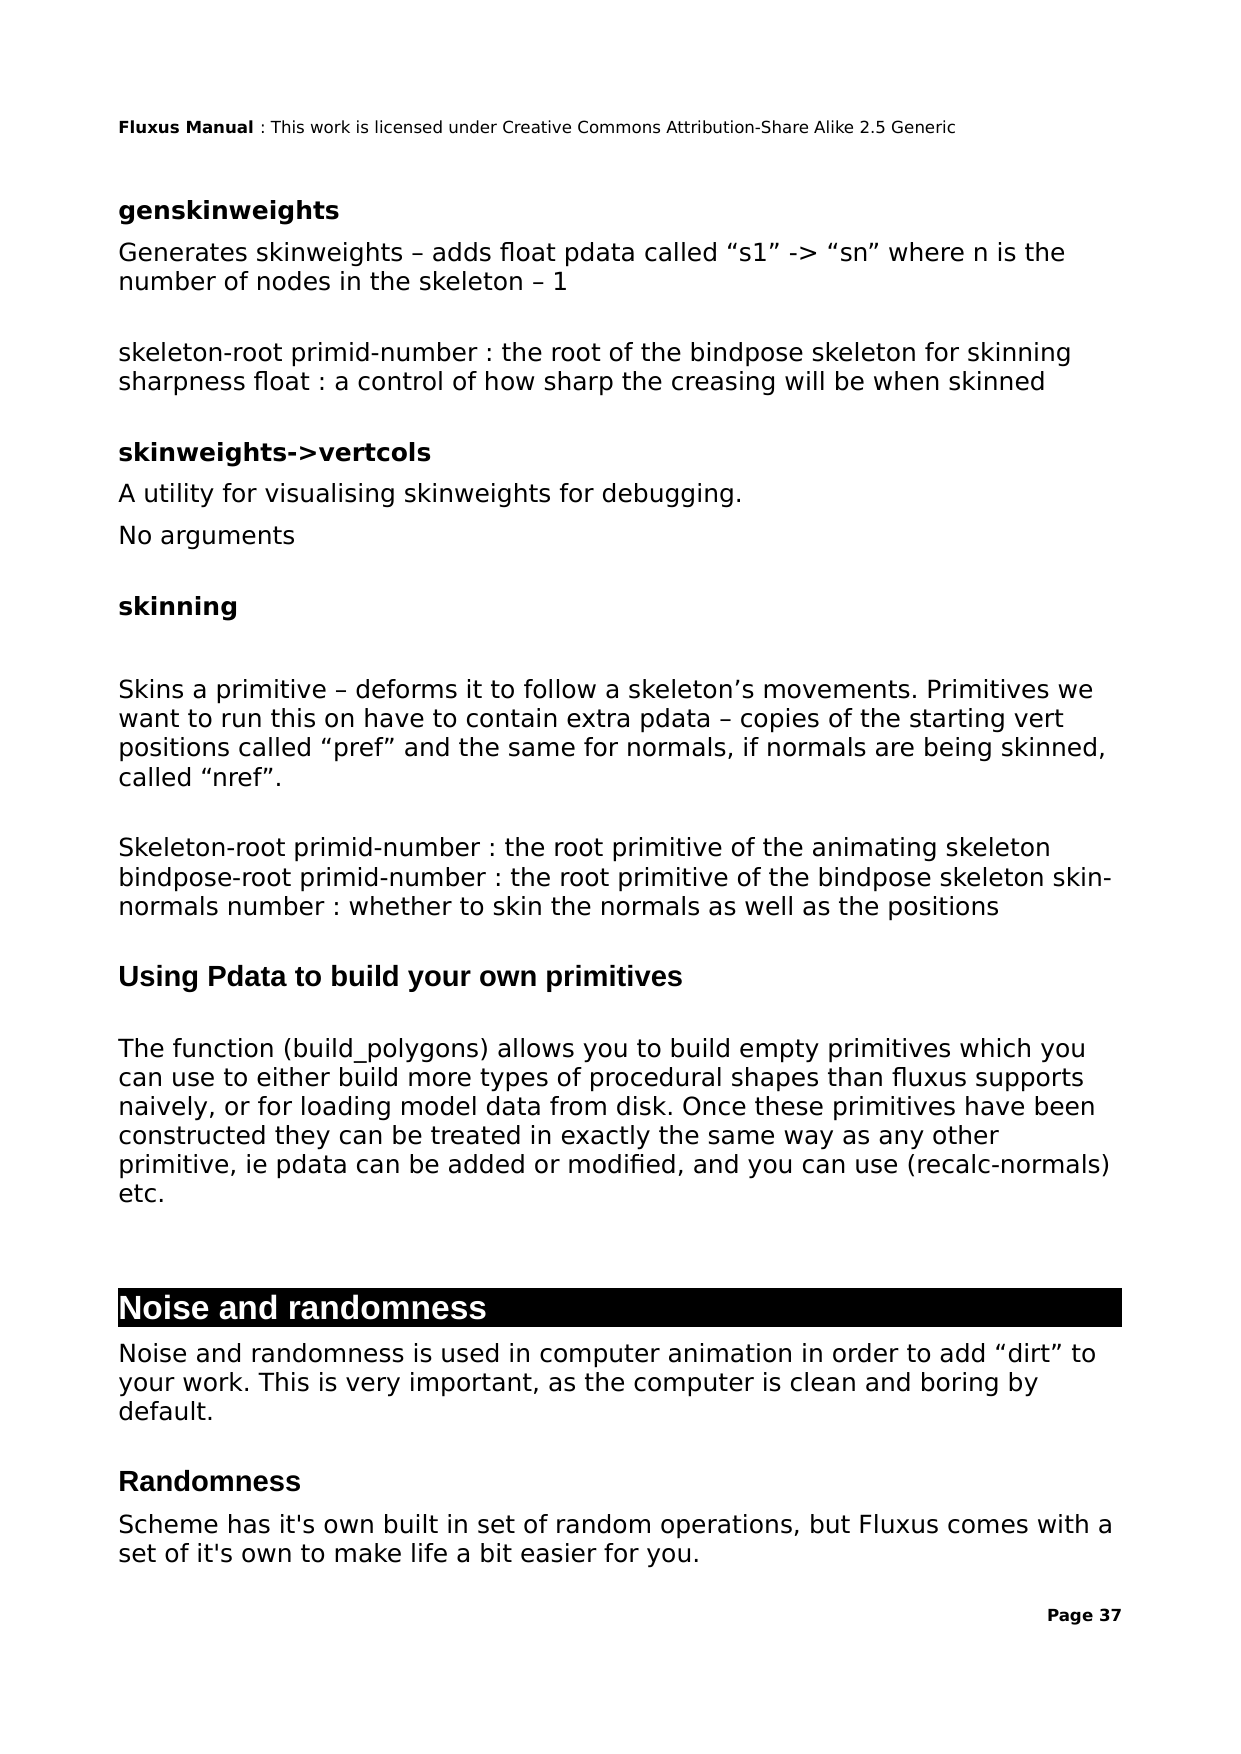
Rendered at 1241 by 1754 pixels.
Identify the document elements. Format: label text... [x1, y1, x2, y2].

text Skeleton-root primid-number : the root primitive of the animating skeleton bindpose-root primid-number : the root primitive of the bindpose skeleton skin-normals number : whether to skin the normals as well as the positions [118, 834, 1122, 921]
subtitle Noise and randomness [118, 1288, 1122, 1327]
text Skins a primitive – deforms it to follow a skeleton’s movements. Primitives we want to run this on have to contain extra pdata – copies of the starting vert positions called “pref” and the same for normals, if normals are being skinned, called “nref”. [118, 675, 1122, 792]
text The function (build_polygons) allows you to build empty primitives which you can use to either build more types of procedural shapes than fluxus supports naively, or for loading model data from disk. Once these primitives have been constructed they can be treated in exactly the same way as any other primitive, ie pdata can be added or modified, and you can use (recalc-normals) etc. [118, 1034, 1122, 1209]
text A utility for visualising skinweights for debugging. [118, 479, 1122, 509]
text skinning [118, 592, 1122, 621]
text Noise and randomness is used in computer animation in order to add “dirt” to your work. This is very important, as the computer is clean and boring by default. [118, 1339, 1122, 1427]
text skeleton-root primid-number : the root of the bindpose skeleton for skinning sharpness float : a control of how sharp the creasing will be when skinned [118, 338, 1122, 396]
text skinweights->vertcols [118, 438, 1122, 467]
text Generates skinweights – adds float pdata called “s1” -> “sn” where n is the number of nodes in the skeleton – 1 [118, 238, 1122, 296]
subtitle Randomness [118, 1464, 1122, 1498]
text genskinweights [118, 196, 1122, 225]
subtitle Using Pdata to build your own primitives [118, 959, 1122, 992]
text Scheme has it's own built in set of random operations, but Fluxus comes with a set of it's own to make life a bit easier for you. [118, 1510, 1122, 1568]
text No arguments [118, 521, 1122, 550]
